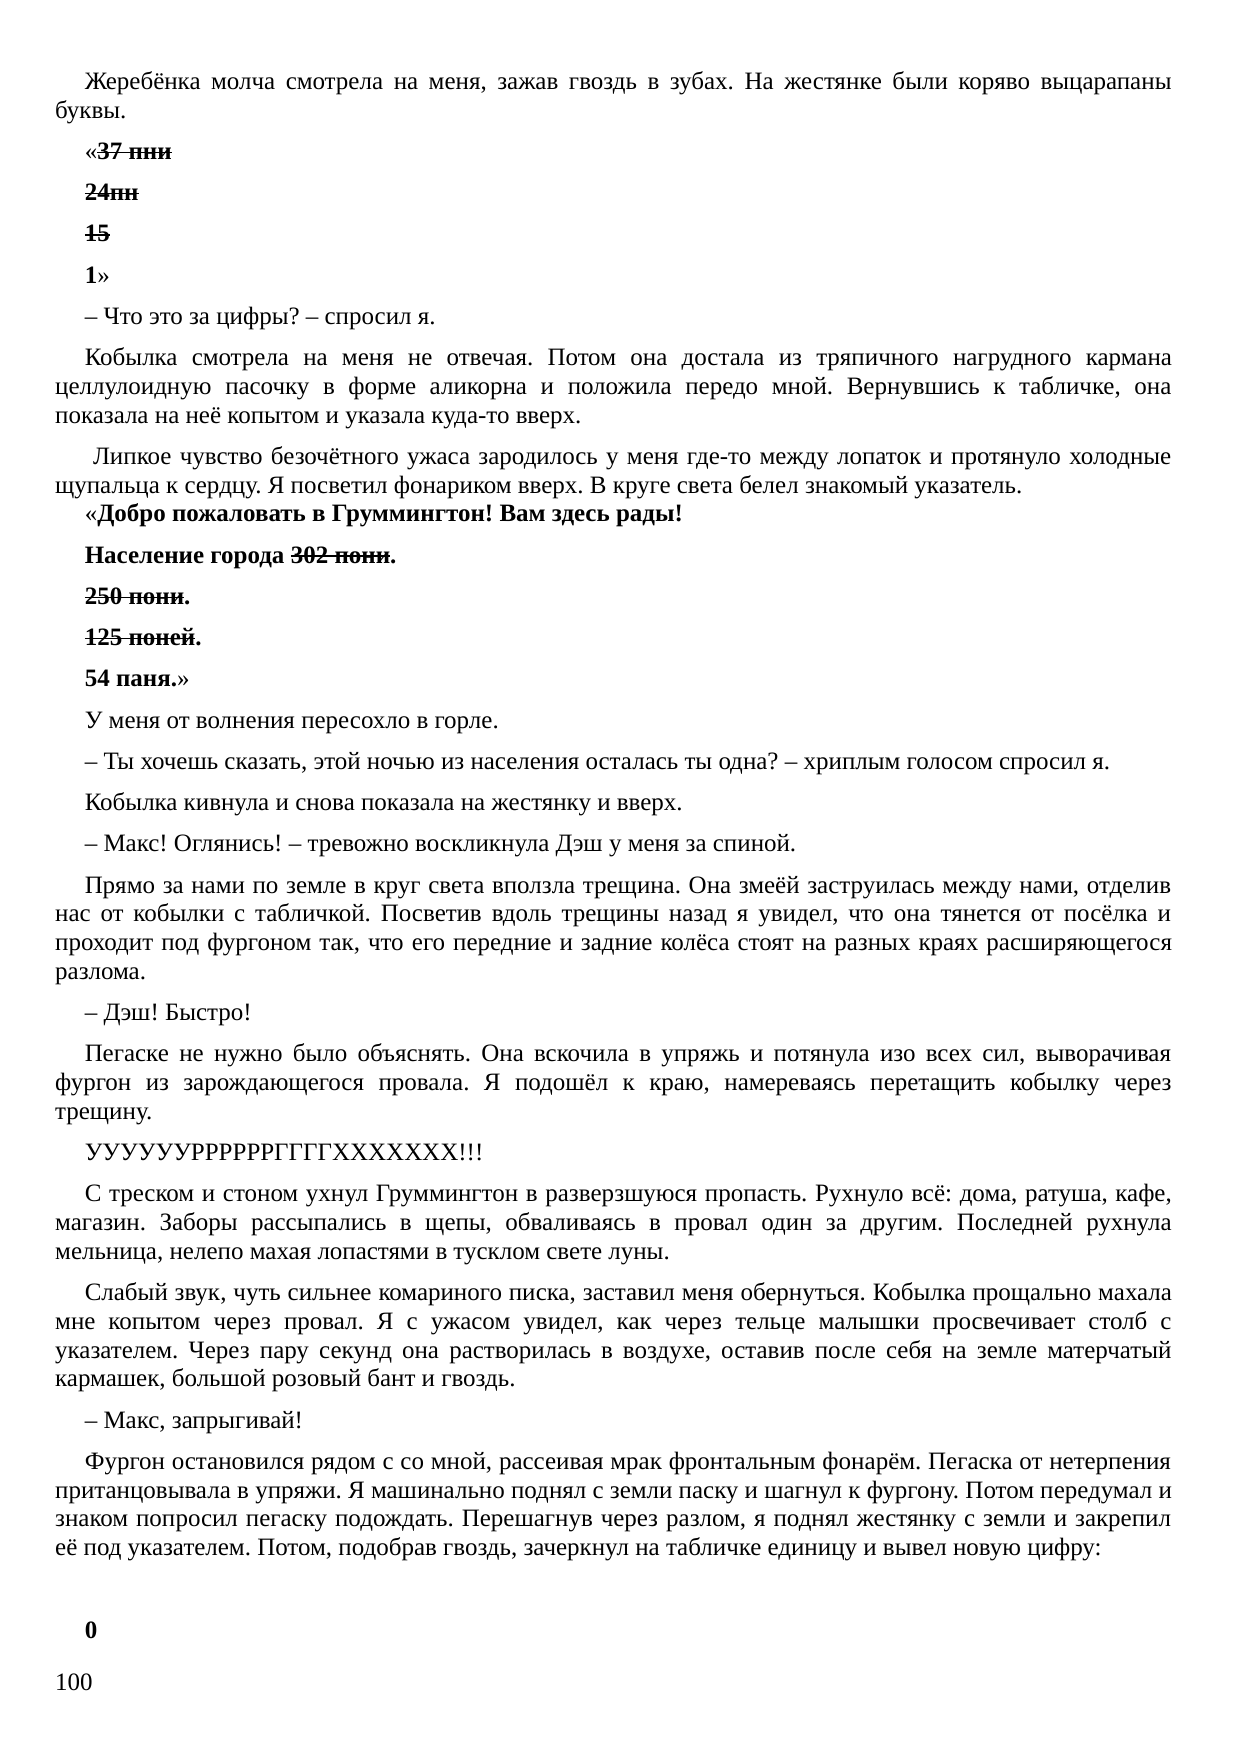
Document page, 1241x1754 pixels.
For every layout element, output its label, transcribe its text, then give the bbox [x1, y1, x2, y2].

text – Ты хочешь сказать, этой ночью из населения осталась ты одна? – хриплым голосом спросил я. [55, 746, 1173, 775]
text 1» [55, 260, 1173, 288]
text 0 [55, 1615, 1173, 1643]
text – Что это за цифры? – спросил я. [55, 301, 1173, 330]
text 15 [55, 218, 1173, 247]
text – Макс, запрыгивай! [55, 1405, 1173, 1433]
text 125 поней. [55, 622, 1173, 651]
text Пегаске не нужно было объяснять. Она вскочила в упряжь и потянула изо всех сил, выворачивая фургон из зарождающегося провала. Я подошёл к краю, намереваясь перетащить кобылку через трещину. [55, 1038, 1173, 1125]
text Слабый звук, чуть сильнее комариного писка, заставил меня обернуться. Кобылка прощально махала мне копытом через провал. Я с ужасом увидел, как через тельце малышки просвечивает столб с указателем. Через пару секунд она растворилась в воздухе, оставив после себя на земле матерчатый кармашек, большой розовый бант и гвоздь. [55, 1277, 1173, 1392]
text Жеребёнка молча смотрела на меня, зажав гвоздь в зубах. На жестянке были коряво выцарапаны буквы. [55, 66, 1173, 123]
text «Добро пожаловать в Груммингтон! Вам здесь рады! [55, 498, 1173, 527]
text Прямо за нами по земле в круг света вползла трещина. Она змеёй заструилась между нами, отделив нас от кобылки с табличкой. Посветив вдоль трещины назад я увидел, что она тянется от посёлка и проходит под фургоном так, что его передние и задние колёса стоят на разных краях расширяющегося разлома. [55, 870, 1173, 985]
text «37 пни [55, 136, 1173, 165]
text 24пн [55, 177, 1173, 206]
text – Дэш! Быстро! [55, 997, 1173, 1026]
text Кобылка смотрела на меня не отвечая. Потом она достала из тряпичного нагрудного кармана целлулоидную пасочку в форме аликорна и положила передо мной. Вернувшись к табличке, она показала на неё копытом и указала куда-то вверх. [55, 342, 1173, 428]
text Липкое чувство безочётного ужаса зародилось у меня где-то между лопаток и протянуло холодные щупальца к сердцу. Я посветил фонариком вверх. В круге света белел знакомый указатель. [55, 441, 1173, 498]
text – Макс! Оглянись! – тревожно воскликнула Дэш у меня за спиной. [55, 828, 1173, 857]
text Население города 302 пони. [55, 540, 1173, 568]
text С треском и стоном ухнул Груммингтон в разверзшуюся пропасть. Рухнуло всё: дома, ратуша, кафе, магазин. Заборы рассыпались в щепы, обваливаясь в провал один за другим. Последней рухнула мельница, нелепо махая лопастями в тусклом свете луны. [55, 1178, 1173, 1265]
text УУУУУУРРРРРРГГГГХХХХХХХ!!! [55, 1137, 1173, 1166]
text Кобылка кивнула и снова показала на жестянку и вверх. [55, 787, 1173, 816]
text 250 пони. [55, 581, 1173, 610]
text У меня от волнения пересохло в горле. [55, 705, 1173, 733]
text Фургон остановился рядом с со мной, рассеивая мрак фронтальным фонарём. Пегаска от нетерпения пританцовывала в упряжи. Я машинально поднял с земли паску и шагнул к фургону. Потом передумал и знаком попросил пегаску подождать. Перешагнув через разлом, я поднял жестянку с земли и закрепил её под указателем. Потом, подобрав гвоздь, зачеркнул на табличке единицу и вывел новую цифру: [55, 1446, 1173, 1561]
text 54 паня.» [55, 663, 1173, 692]
